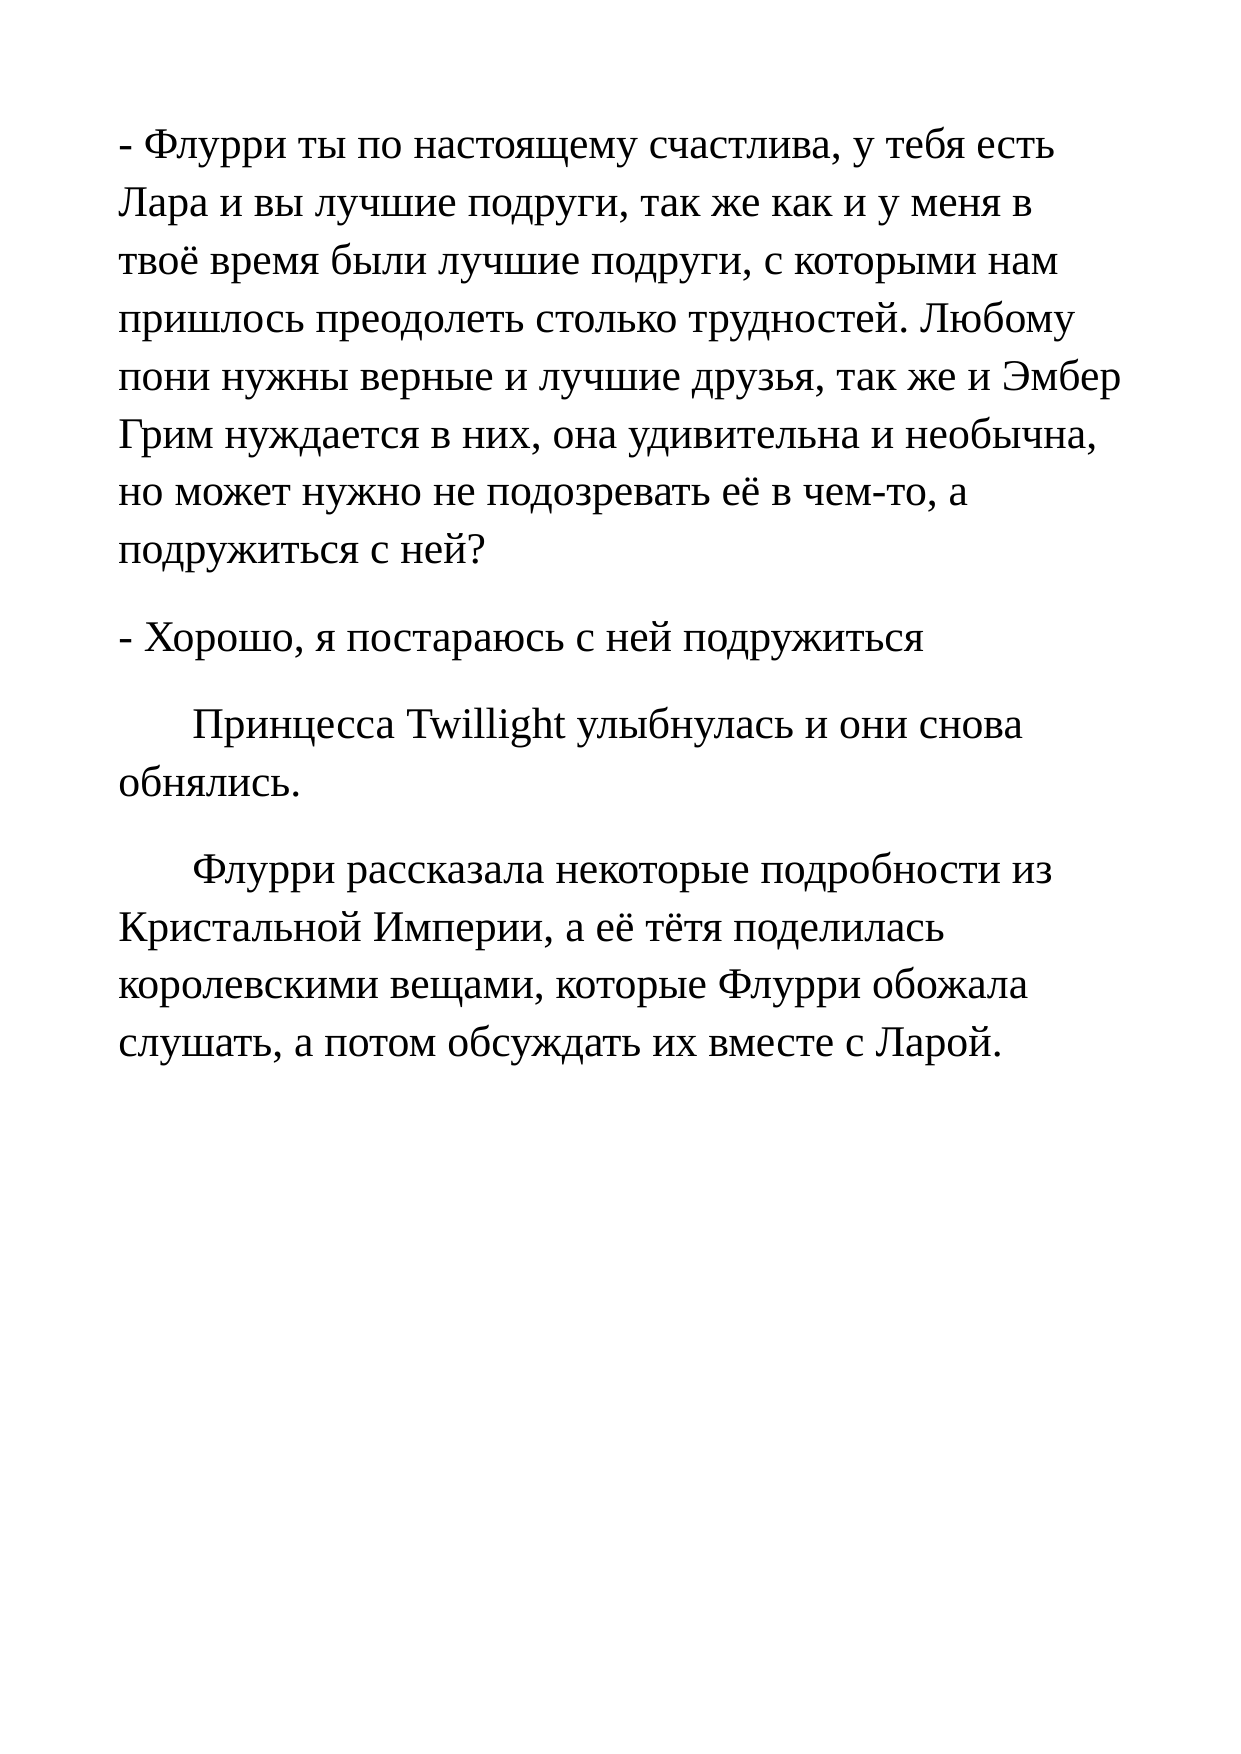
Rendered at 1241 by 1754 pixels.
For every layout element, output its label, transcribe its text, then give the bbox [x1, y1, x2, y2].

text Флурри рассказала некоторые подробности из Кристальной Империи, а её тётя поделилась королевскими вещами, которые Флурри обожала слушать, а потом обсуждать их вместе с Ларой. [118, 842, 1122, 1066]
text - Хорошо, я постараюсь с ней подружиться [118, 610, 1122, 660]
text - Флурри ты по настоящему счастлива, у тебя есть Лара и вы лучшие подруги, так же как и у меня в твоё время были лучшие подруги, с которыми нам пришлось преодолеть столько трудностей. Любому пони нужны верные и лучшие друзья, так же и Эмбер Грим нуждается в них, она удивительна и необычна, но может нужно не подозревать её в чем-то, а подружиться с ней? [118, 118, 1122, 573]
text Принцесса Twillight улыбнулась и они снова обнялись. [118, 697, 1122, 806]
